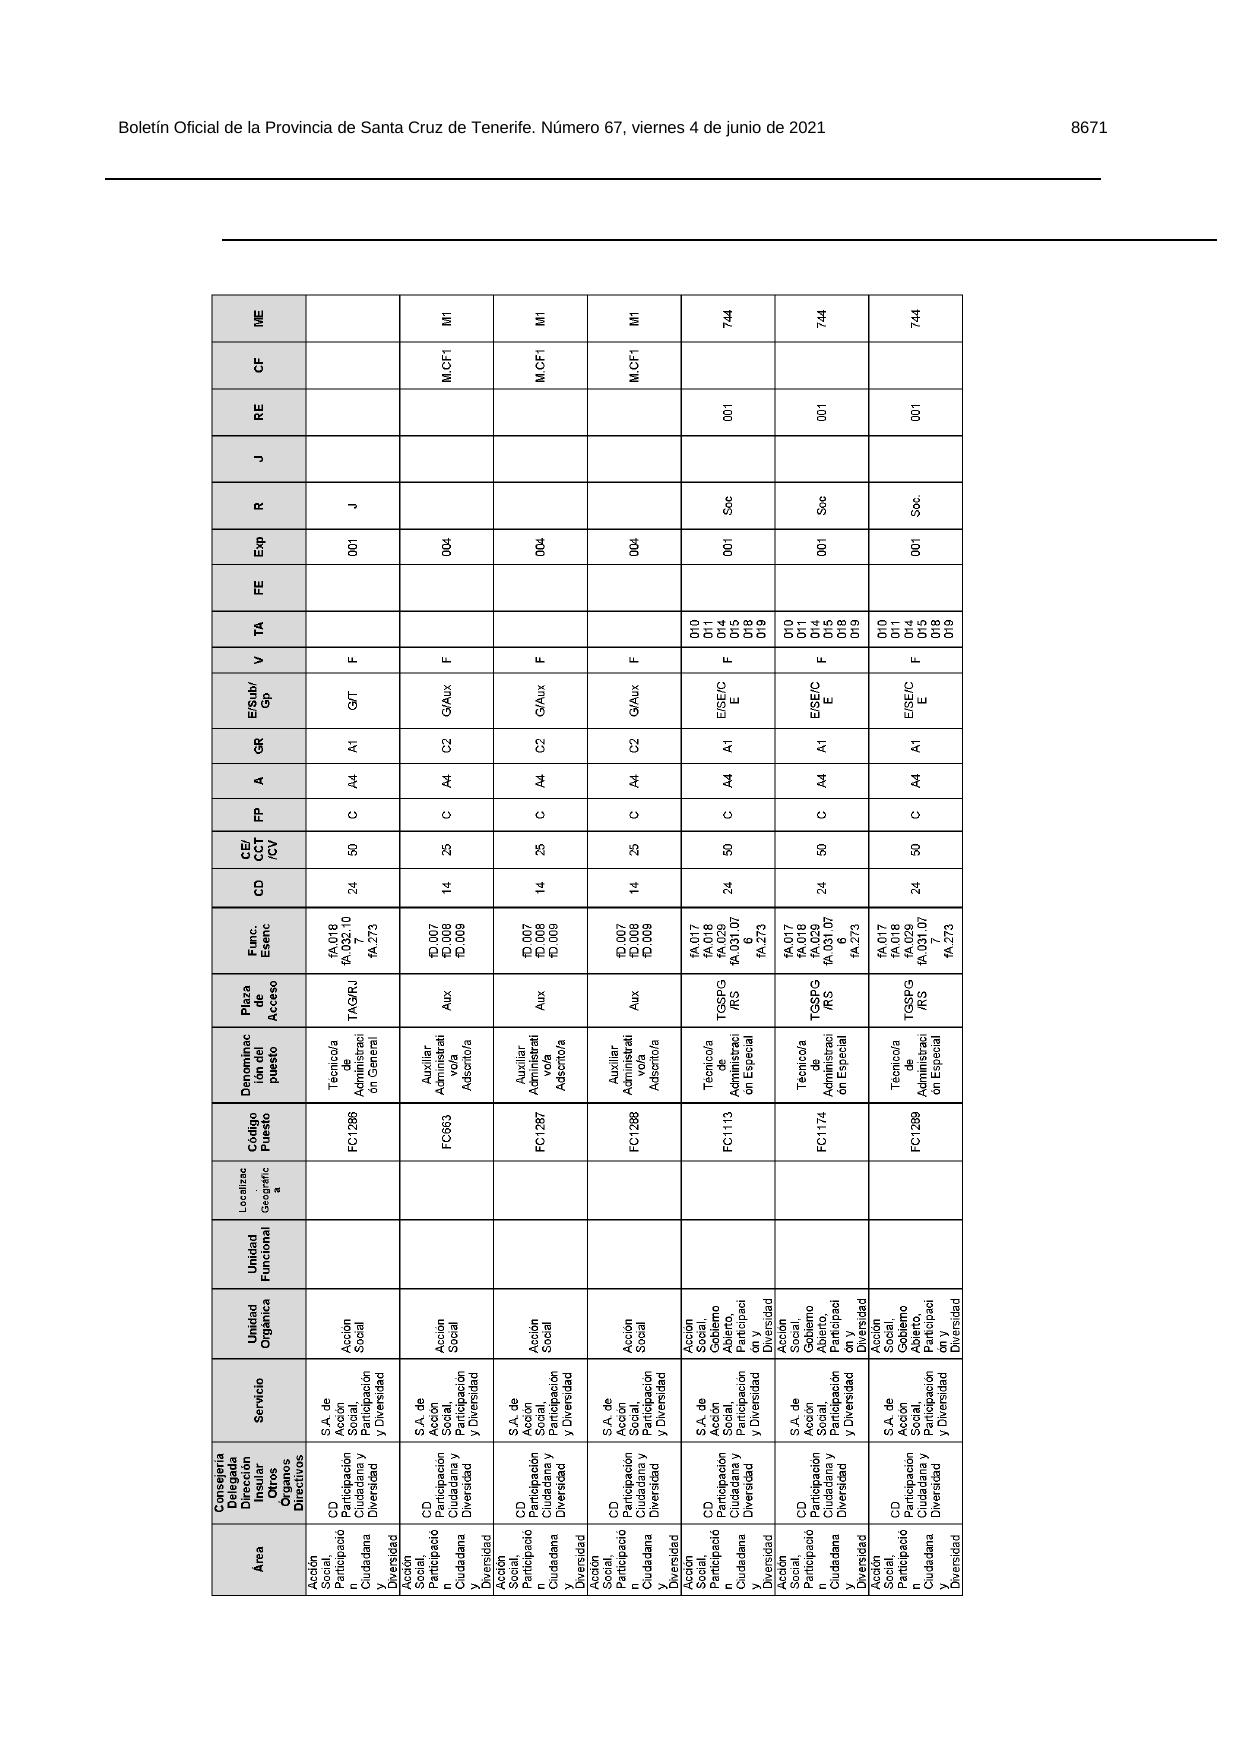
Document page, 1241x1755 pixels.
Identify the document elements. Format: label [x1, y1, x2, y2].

picture [118, 274, 1100, 1664]
